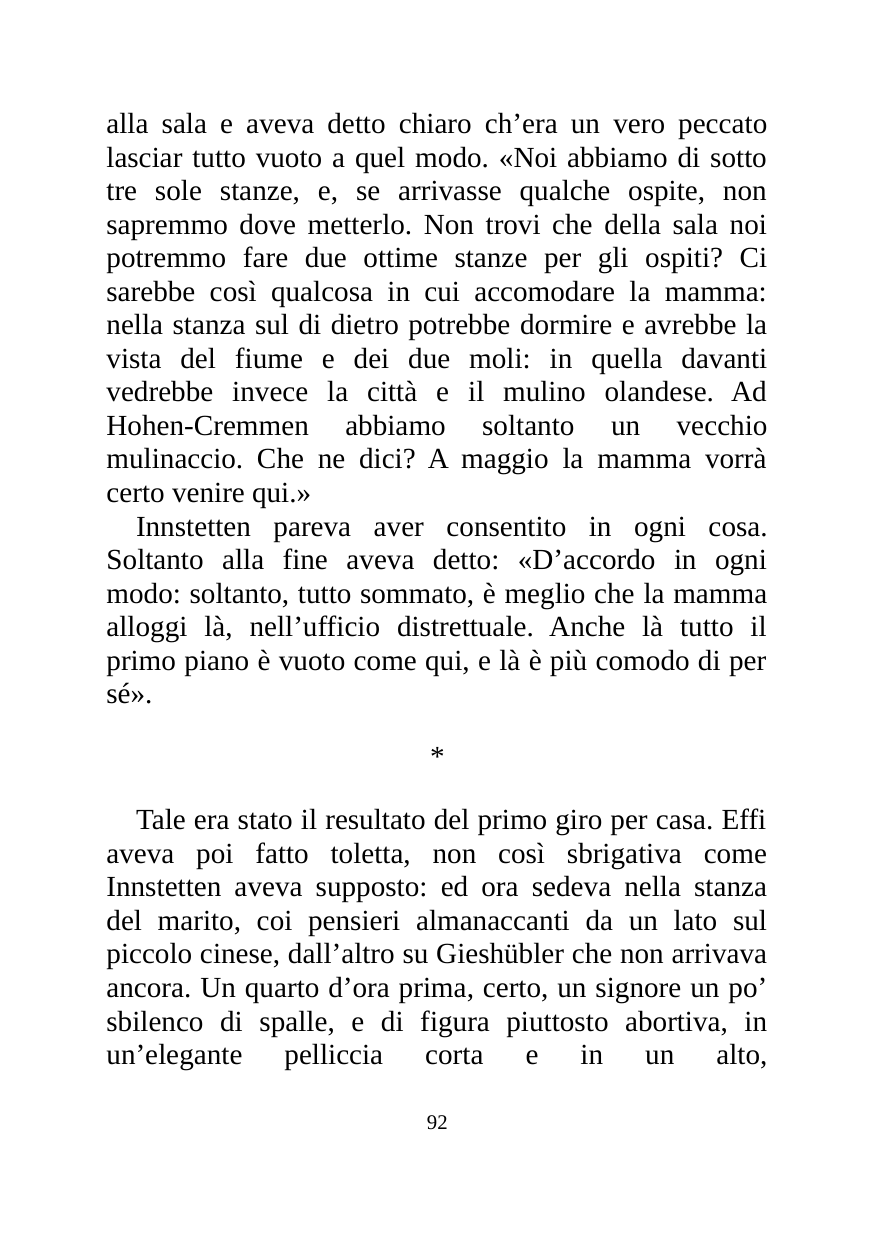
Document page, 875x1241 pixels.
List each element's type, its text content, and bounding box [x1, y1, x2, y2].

text alla sala e aveva detto chiaro ch’era un vero peccato lasciar tutto vuoto a quel modo. «Noi abbiamo di sotto tre sole stanze, e, se arrivasse qualche ospite, non sapremmo dove metterlo. Non trovi che della sala noi potremmo fare due ottime stanze per gli ospiti? Ci sarebbe così qualcosa in cui accomodare la mamma: nella stanza sul di dietro potrebbe dormire e avrebbe la vista del fiume e dei due moli: in quella davanti vedrebbe invece la città e il mulino olandese. Ad Hohen-Cremmen abbiamo soltanto un vecchio mulinaccio. Che ne dici? A maggio la mamma vorrà certo venire qui.» [106, 106, 768, 509]
text Tale era stato il resultato del primo giro per casa. Effi aveva poi fatto toletta, non così sbrigativa come Innstetten aveva supposto: ed ora sedeva nella stanza del marito, coi pensieri almanaccanti da un lato sul piccolo cinese, dall’altro su Gieshübler che non arrivava ancora. Un quarto d’ora prima, certo, un signore un po’ sbilenco di spalle, e di figura piuttosto abortiva, in un’elegante pelliccia corta e in un alto, [106, 802, 768, 1071]
text * [106, 739, 768, 773]
text Innstetten pareva aver consentito in ogni cosa. Soltanto alla fine aveva detto: «D’accordo in ogni modo: soltanto, tutto sommato, è meglio che la mamma alloggi là, nell’ufficio distrettuale. Anche là tutto il primo piano è vuoto come qui, e là è più comodo di per sé». [106, 509, 768, 710]
